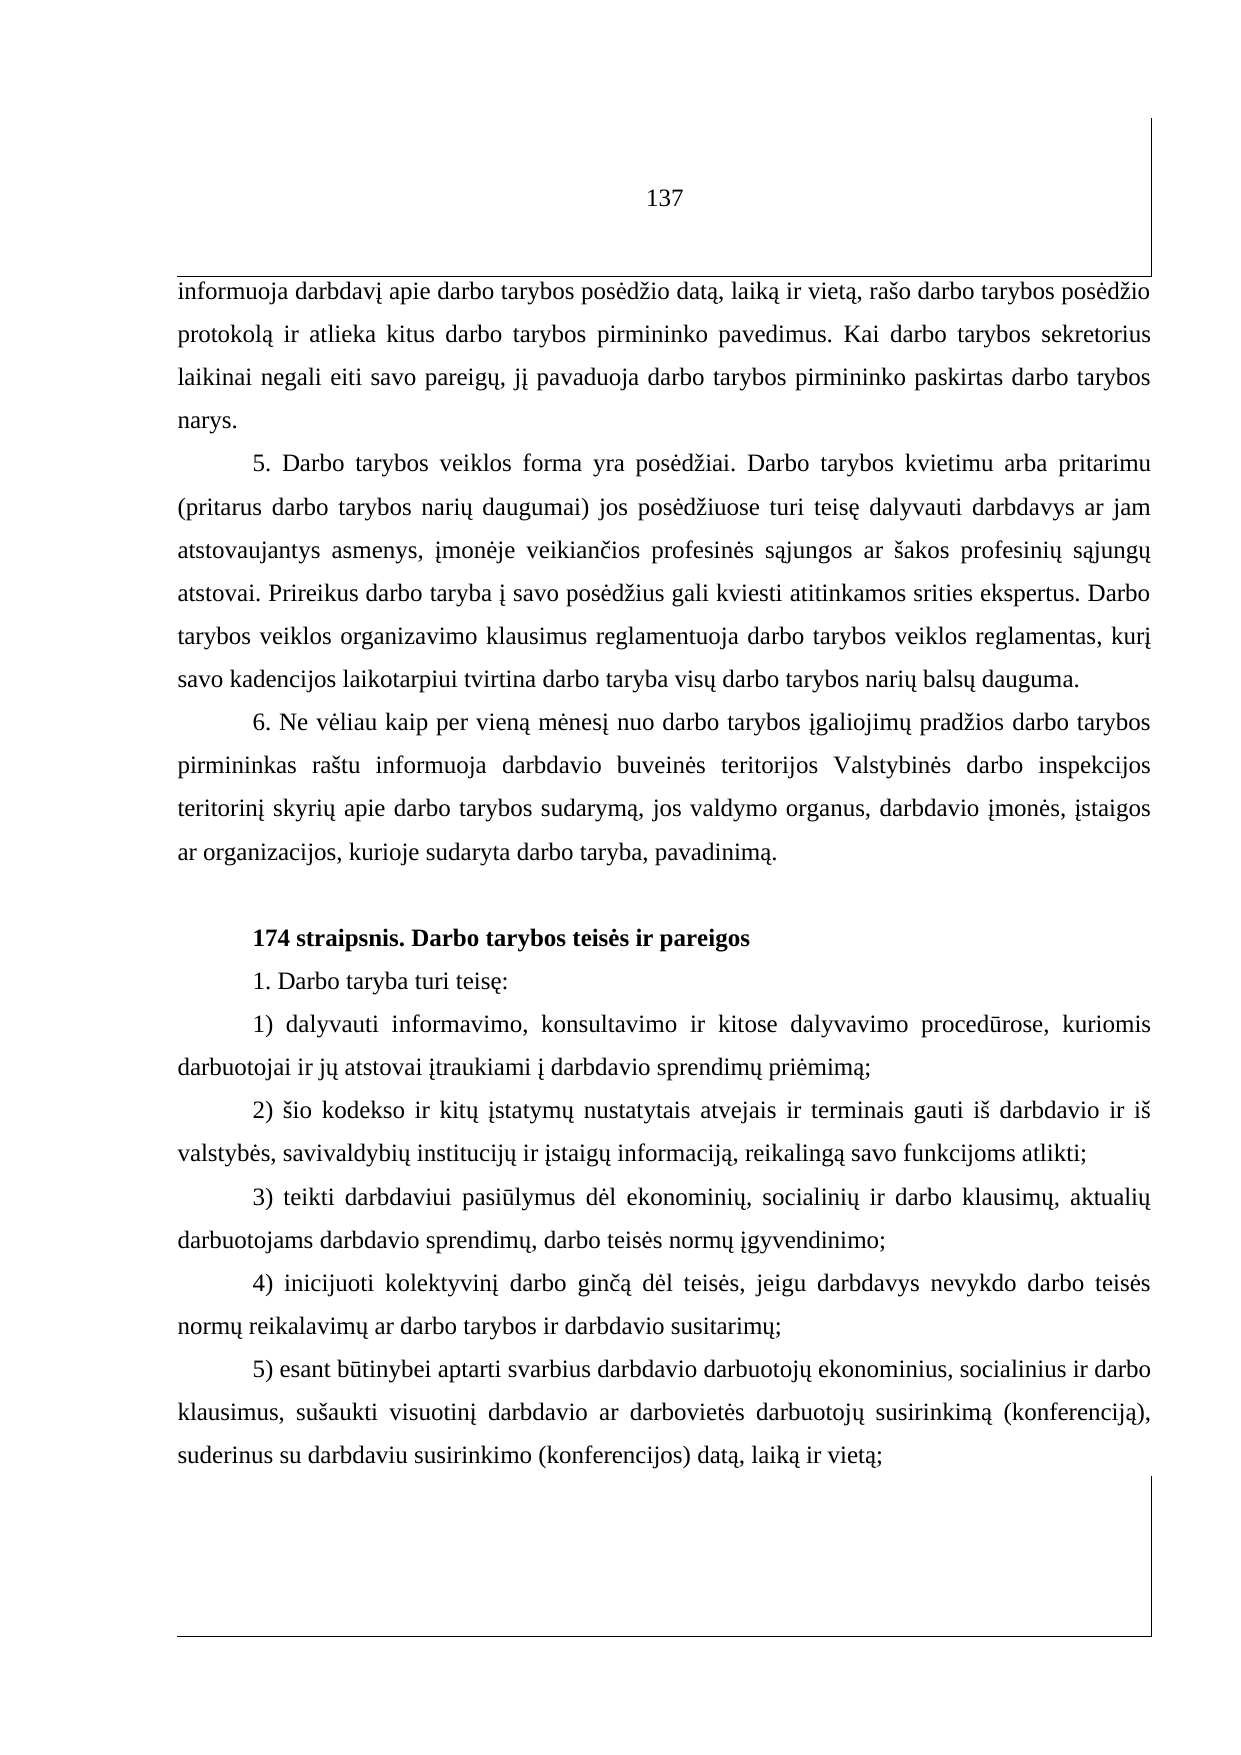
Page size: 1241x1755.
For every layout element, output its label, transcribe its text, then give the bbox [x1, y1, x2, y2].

text 5) esant būtinybei aptarti svarbius darbdavio darbuotojų ekonominius, socialinius ir darbo klausimus, sušaukti visuotinį darbdavio ar darbovietės darbuotojų susirinkimą (konferenciją), suderinus su darbdaviu susirinkimo (konferencijos) datą, laiką ir vietą; [177, 1354, 1152, 1469]
text 1. Darbo taryba turi teisę: [177, 966, 1152, 995]
text 4) inicijuoti kolektyvinį darbo ginčą dėl teisės, jeigu darbdavys nevykdo darbo teisės normų reikalavimų ar darbo tarybos ir darbdavio susitarimų; [177, 1268, 1152, 1340]
text 174 straipsnis. Darbo tarybos teisės ir pareigos [177, 923, 1152, 952]
text 6. Ne vėliau kaip per vieną mėnesį nuo darbo tarybos įgaliojimų pradžios darbo tarybos pirmininkas raštu informuoja darbdavio buveinės teritorijos Valstybinės darbo inspekcijos teritorinį skyrių apie darbo tarybos sudarymą, jos valdymo organus, darbdavio įmonės, įstaigos ar organizacijos, kurioje sudaryta darbo taryba, pavadinimą. [177, 707, 1152, 865]
text 5. Darbo tarybos veiklos forma yra posėdžiai. Darbo tarybos kvietimu arba pritarimu (pritarus darbo tarybos narių daugumai) jos posėdžiuose turi teisę dalyvauti darbdavys ar jam atstovaujantys asmenys, įmonėje veikiančios profesinės sąjungos ar šakos profesinių sąjungų atstovai. Prireikus darbo taryba į savo posėdžius gali kviesti atitinkamos srities ekspertus. Darbo tarybos veiklos organizavimo klausimus reglamentuoja darbo tarybos veiklos reglamentas, kurį savo kadencijos laikotarpiui tvirtina darbo taryba visų darbo tarybos narių balsų dauguma. [177, 448, 1152, 693]
text 2) šio kodekso ir kitų įstatymų nustatytais atvejais ir terminais gauti iš darbdavio ir iš valstybės, savivaldybių institucijų ir įstaigų informaciją, reikalingą savo funkcijoms atlikti; [177, 1095, 1152, 1167]
text 3) teikti darbdaviui pasiūlymus dėl ekonominių, socialinių ir darbo klausimų, aktualių darbuotojams darbdavio sprendimų, darbo teisės normų įgyvendinimo; [177, 1182, 1152, 1253]
text 1) dalyvauti informavimo, konsultavimo ir kitose dalyvavimo procedūrose, kuriomis darbuotojai ir jų atstovai įtraukiami į darbdavio sprendimų priėmimą; [177, 1009, 1152, 1081]
text informuoja darbdavį apie darbo tarybos posėdžio datą, laiką ir vietą, rašo darbo tarybos posėdžio protokolą ir atlieka kitus darbo tarybos pirmininko pavedimus. Kai darbo tarybos sekretorius laikinai negali eiti savo pareigų, jį pavaduoja darbo tarybos pirmininko paskirtas darbo tarybos narys. [177, 276, 1152, 434]
